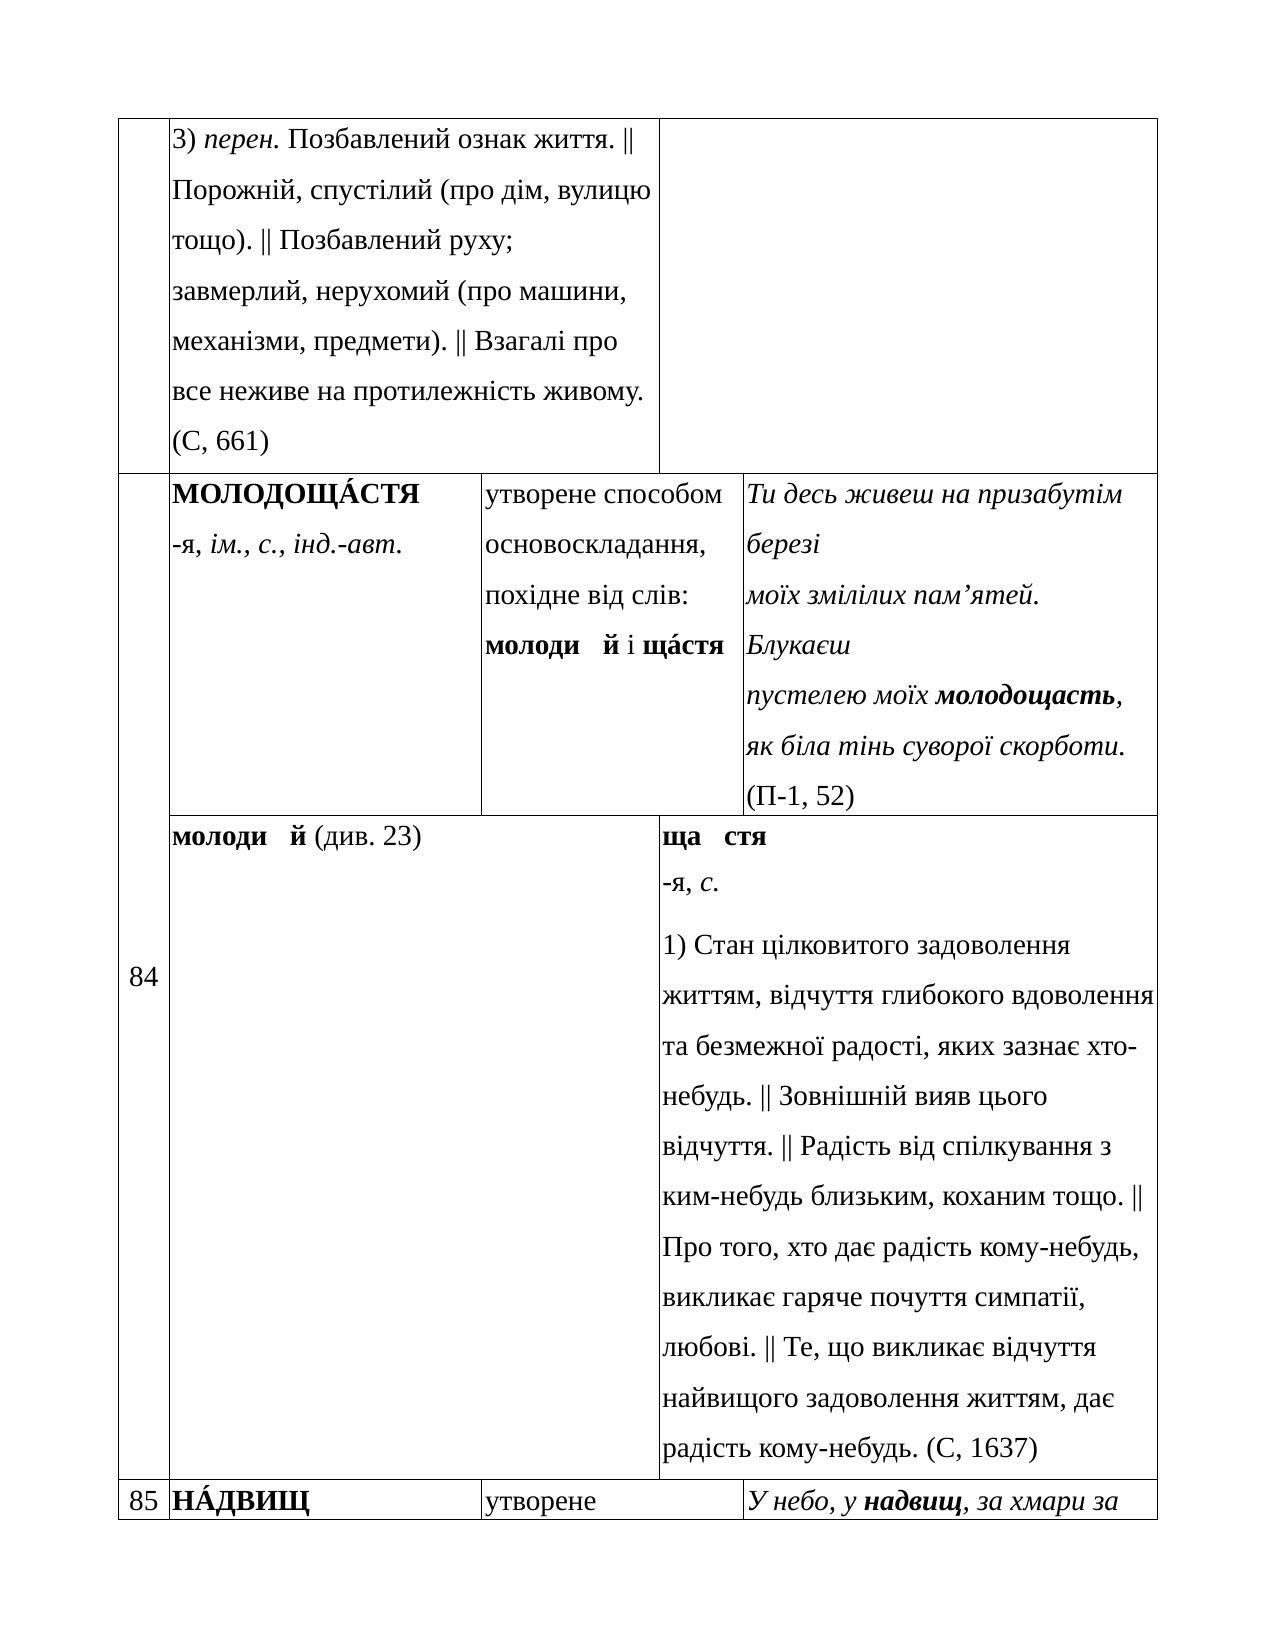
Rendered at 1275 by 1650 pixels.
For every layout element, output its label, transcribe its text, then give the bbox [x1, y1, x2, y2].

table_cell молодий (див. 23) [170, 816, 659, 1479]
table_cell утворене [482, 1480, 743, 1519]
table_cell 85 [119, 1480, 169, 1519]
table_cell 84 [119, 474, 169, 1479]
table_cell [119, 119, 169, 473]
table_cell Ти десь живеш на призабутім березі моїх змілілих пам’ятей. Блукаєш пустелею моїх молодощасть, як біла тінь суворої скорботи. (П‑1, 52) [744, 474, 1157, 814]
table_cell [660, 119, 1157, 473]
table_cell Молодощáстя -я, ім., с., інд.-авт. [170, 474, 481, 814]
table_cell НÁдвищ [170, 1480, 481, 1519]
table_cell утворене способом основоскладання, похідне від слів: молодий і щáстя [482, 474, 743, 814]
table_cell У небо, у надвищ, за хмари за [744, 1480, 1157, 1519]
table_cell 3) перен. Позбавлений ознак життя. || Порожній, спустілий (про дім, вулицю тощо). || Позбавлений руху; завмерлий, нерухомий (про машини, механізми, предмети). || Взагалі про все неживе на протилежність живому. (С, 661) [170, 119, 659, 473]
table_cell щастя -я, с. 1) Стан цілковитого задоволення життям, відчуття глибокого вдоволення та безмежної радості, яких зазнає хто-небудь. || Зовнішній вияв цього відчуття. || Радість від спілкування з ким-небудь близьким, коханим тощо. || Про того, хто дає радість кому-небудь, викликає гаряче почуття симпатії, любові. || Те, що викликає відчуття найвищого задоволення життям, дає радість кому-небудь. (С, 1637) [660, 816, 1157, 1479]
